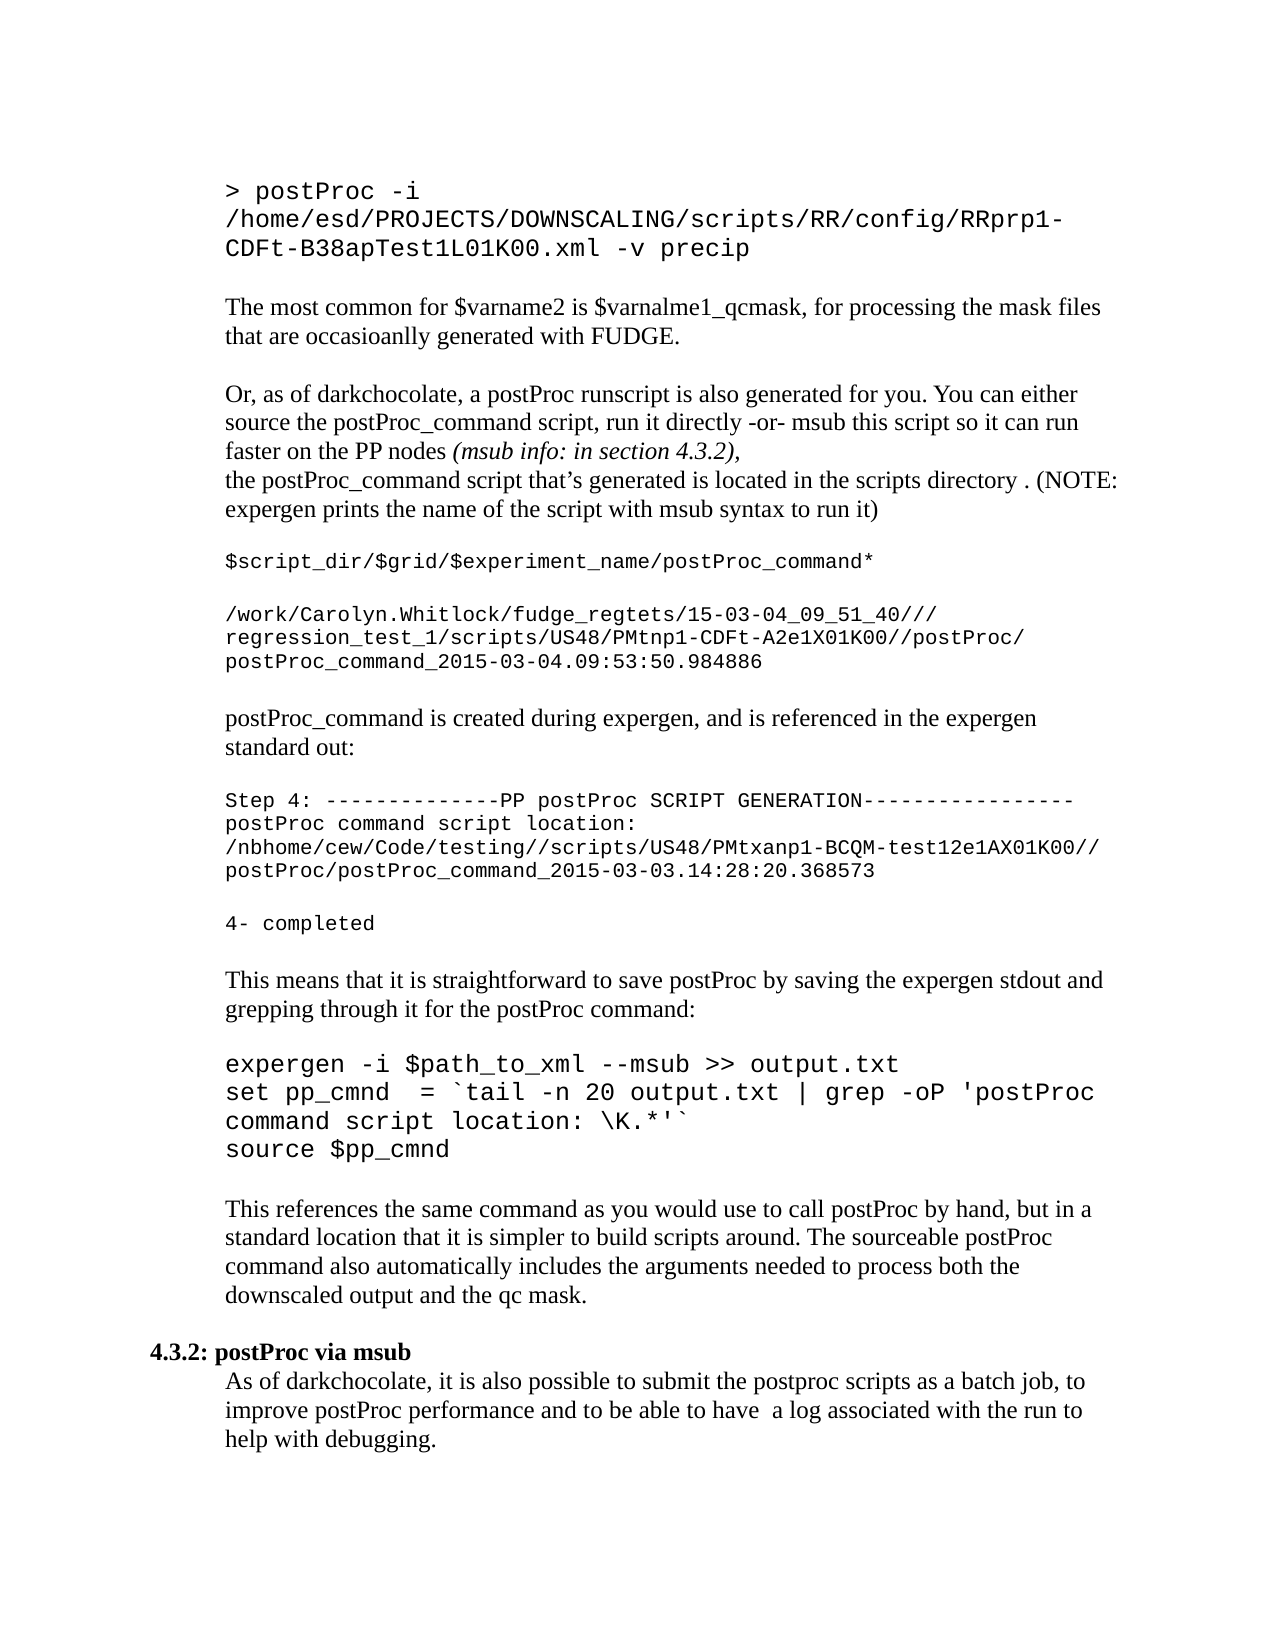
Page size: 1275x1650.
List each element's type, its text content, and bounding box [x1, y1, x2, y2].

text > postProc -i /home/esd/PROJECTS/DOWNSCALING/scripts/RR/config/RRprp1-CDFt-B38apTest1L01K00.xml -v precip [225, 179, 1125, 264]
text postProc_command is created during expergen, and is referenced in the expergen standard out: [225, 703, 1125, 761]
text set pp_cmnd = `tail -n 20 output.txt | grep -oP 'postProc command script location: \K.*'` [225, 1080, 1125, 1137]
text This means that it is straightforward to save postProc by saving the expergen stdout and grepping through it for the postProc command: [225, 965, 1125, 1023]
text This references the same command as you would use to call postProc by hand, but in a standard location that it is simpler to build scripts around. The sourceable postProc command also automatically includes the arguments needed to process both the downscaled output and the qc mask. [225, 1194, 1125, 1309]
text $script_dir/$grid/$experiment_name/postProc_command* [225, 551, 1125, 575]
text the postProc_command script that’s generated is located in the scripts directory . (NOTE: expergen prints the name of the script with msub syntax to run it) [225, 465, 1125, 522]
text /work/Carolyn.Whitlock/fudge_regtets/15-03-04_09_51_40///regression_test_1/scripts/US48/PMtnp1-CDFt-A2e1X01K00//postProc/postProc_command_2015-03-04.09:53:50.984886 [225, 604, 1125, 674]
text As of darkchocolate, it is also possible to submit the postproc scripts as a batch job, to improve postProc performance and to be able to have a log associated with the run to help with debugging. [225, 1366, 1125, 1452]
text 4- completed [225, 913, 1125, 937]
text postProc command script location: /nbhome/cew/Code/testing//scripts/US48/PMtxanp1-BCQM-test12e1AX01K00//postProc/postProc_command_2015-03-03.14:28:20.368573 [225, 813, 1125, 884]
text 4.3.2: postProc via msub [150, 1337, 1125, 1366]
text expergen -i $path_to_xml --msub >> output.txt [225, 1052, 1125, 1080]
text Step 4: --------------PP postProc SCRIPT GENERATION----------------- [225, 789, 1125, 813]
text Or, as of darkchocolate, a postProc runscript is also generated for you. You can either source the postProc_command script, run it directly -or- msub this script so it can run faster on the PP nodes (msub info: in section 4.3.2), [225, 379, 1125, 465]
text source $pp_cmnd [225, 1137, 1125, 1165]
text The most common for $varname2 is $varnalme1_qcmask, for processing the mask files that are occasioanlly generated with FUDGE. [225, 292, 1125, 350]
